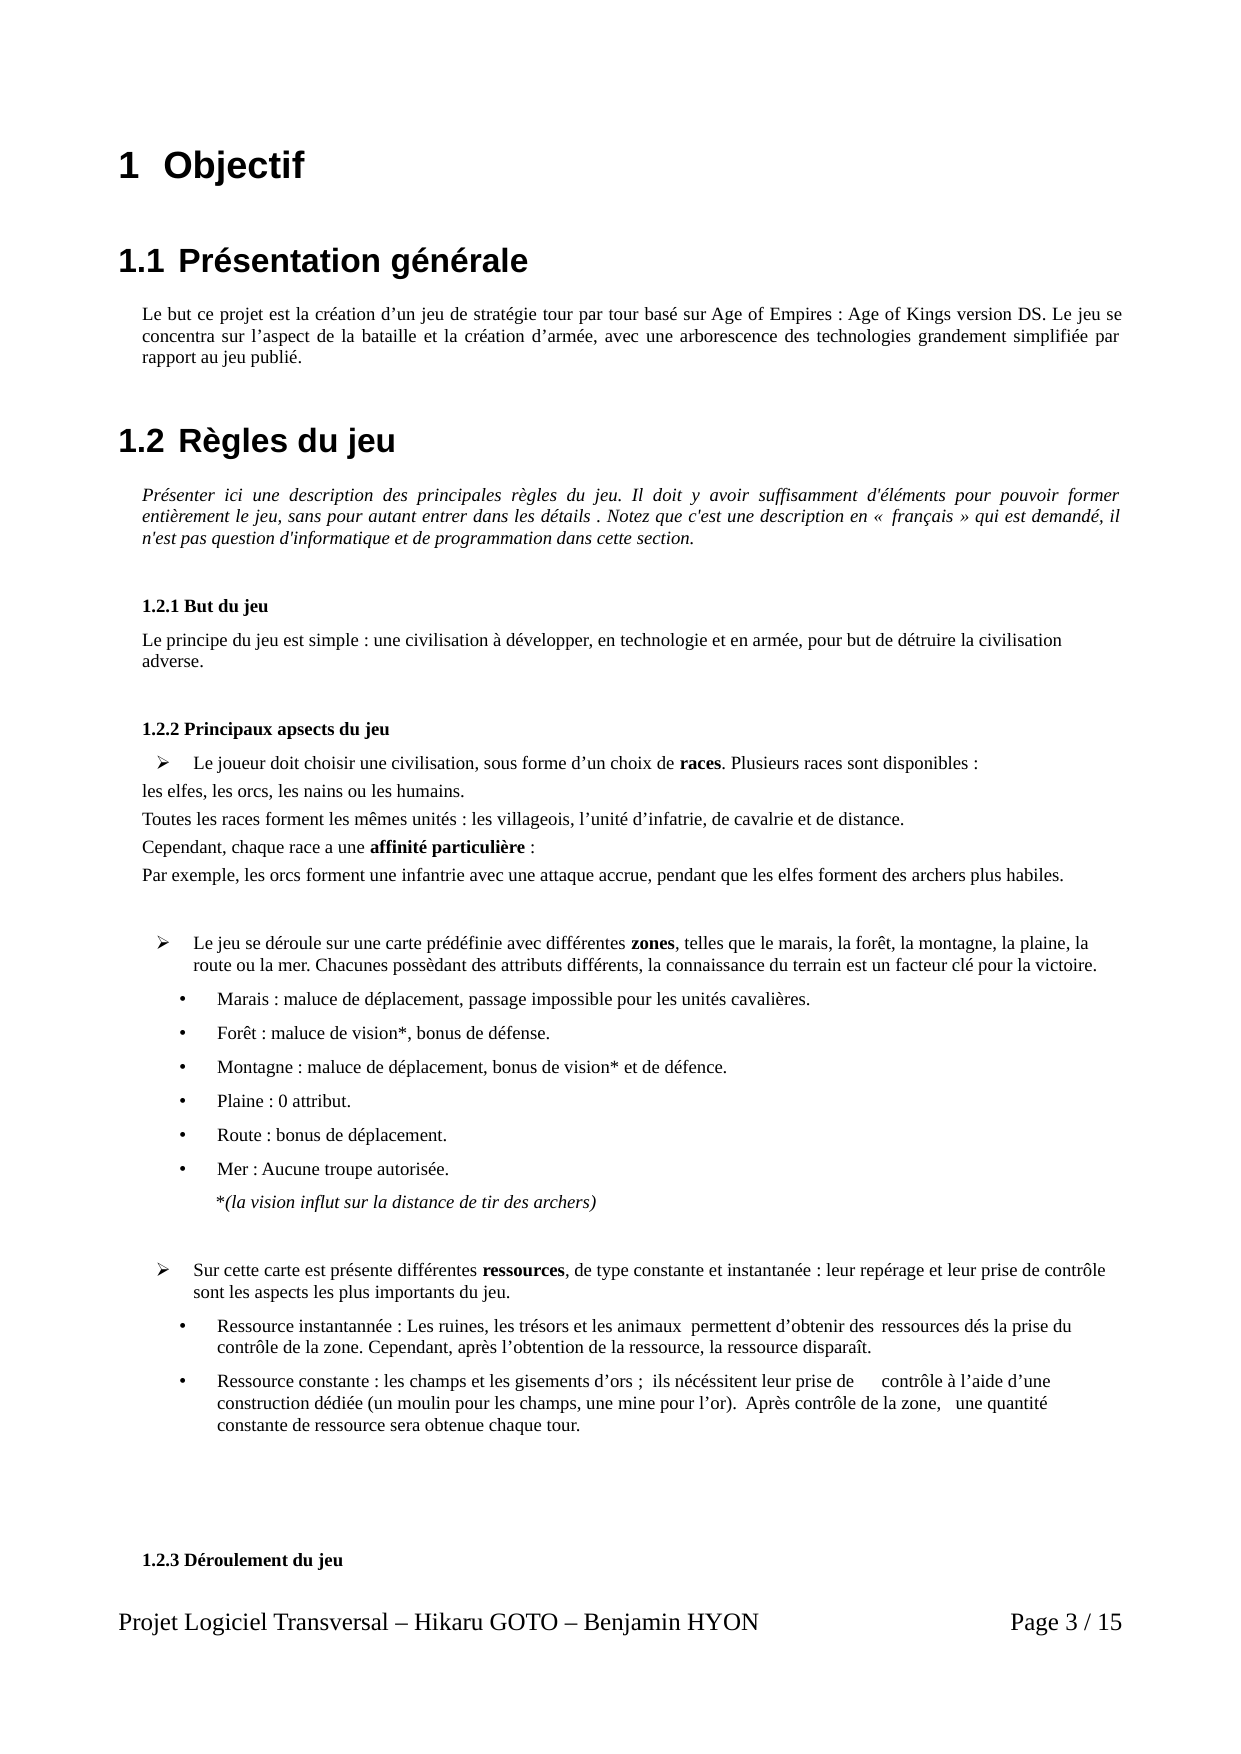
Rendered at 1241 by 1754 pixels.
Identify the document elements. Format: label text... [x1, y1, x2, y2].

text 1.2.1 But du jeu [142, 595, 1122, 616]
list Ressource instantannée : Les ruines, les trésors et les animaux permettent d’obtenir des ressources dés la prise du contrôle de la zone. Cependant, après l’obtention de la ressource, la ressource disparaît. [179, 1315, 1122, 1358]
text Par exemple, les orcs forment une infantrie avec une attaque accrue, pendant que les elfes forment des archers plus habiles. [142, 864, 1122, 886]
list Le jeu se déroule sur une carte prédéfinie avec différentes zones, telles que le marais, la forêt, la montagne, la plaine, la route ou la mer. Chacunes possèdant des attributs différents, la connaissance du terrain est un facteur clé pour la victoire. [156, 932, 1122, 975]
list Forêt : maluce de vision*, bonus de défense. [179, 1022, 1122, 1043]
subtitle Présentation générale [118, 241, 1122, 279]
text 1.2.3 Déroulement du jeu [142, 1549, 1122, 1571]
list Plaine : 0 attribut. [179, 1089, 1122, 1111]
text Le principe du jeu est simple : une civilisation à développer, en technologie et en armée, pour but de détruire la civilisation adverse. [142, 629, 1122, 672]
subtitle Objectif [118, 143, 1122, 187]
list Marais : maluce de déplacement, passage impossible pour les unités cavalières. [179, 988, 1122, 1009]
list Mer : Aucune troupe autorisée. [179, 1157, 1122, 1179]
list Montagne : maluce de déplacement, bonus de vision* et de défence. [179, 1056, 1122, 1077]
text Toutes les races forment les mêmes unités : les villageois, l’unité d’infatrie, de cavalrie et de distance. [142, 808, 1122, 830]
text *(la vision influt sur la distance de tir des archers) [142, 1191, 1122, 1213]
text 1.2.2 Principaux apsects du jeu [142, 718, 1122, 740]
text les elfes, les orcs, les nains ou les humains. [142, 780, 1122, 802]
text Cependant, chaque race a une affinité particulière : [142, 836, 1122, 858]
text Le but ce projet est la création d’un jeu de stratégie tour par tour basé sur Age of Empires : Age of Kings version DS. Le jeu se concentra sur l’aspect de la bataille et la création d’armée, avec une arborescence des technologies grandement simplifiée par rapport au jeu publié. [142, 303, 1122, 368]
list Ressource constante : les champs et les gisements d’ors ; ils nécéssitent leur prise de contrôle à l’aide d’une construction dédiée (un moulin pour les champs, une mine pour l’or). Après contrôle de la zone, une quantité constante de ressource sera obtenue chaque tour. [179, 1370, 1122, 1435]
list Route : bonus de déplacement. [179, 1123, 1122, 1145]
list Sur cette carte est présente différentes ressources, de type constante et instantanée : leur repérage et leur prise de contrôle sont les aspects les plus importants du jeu. [156, 1259, 1122, 1302]
list Le joueur doit choisir une civilisation, sous forme d’un choix de races. Plusieurs races sont disponibles : [156, 752, 1122, 774]
text Présenter ici une description des principales règles du jeu. Il doit y avoir suffisamment d'éléments pour pouvoir former entièrement le jeu, sans pour autant entrer dans les détails . Notez que c'est une description en « français » qui est demandé, il n'est pas question d'informatique et de programmation dans cette section. [142, 484, 1122, 548]
subtitle Règles du jeu [118, 421, 1122, 460]
